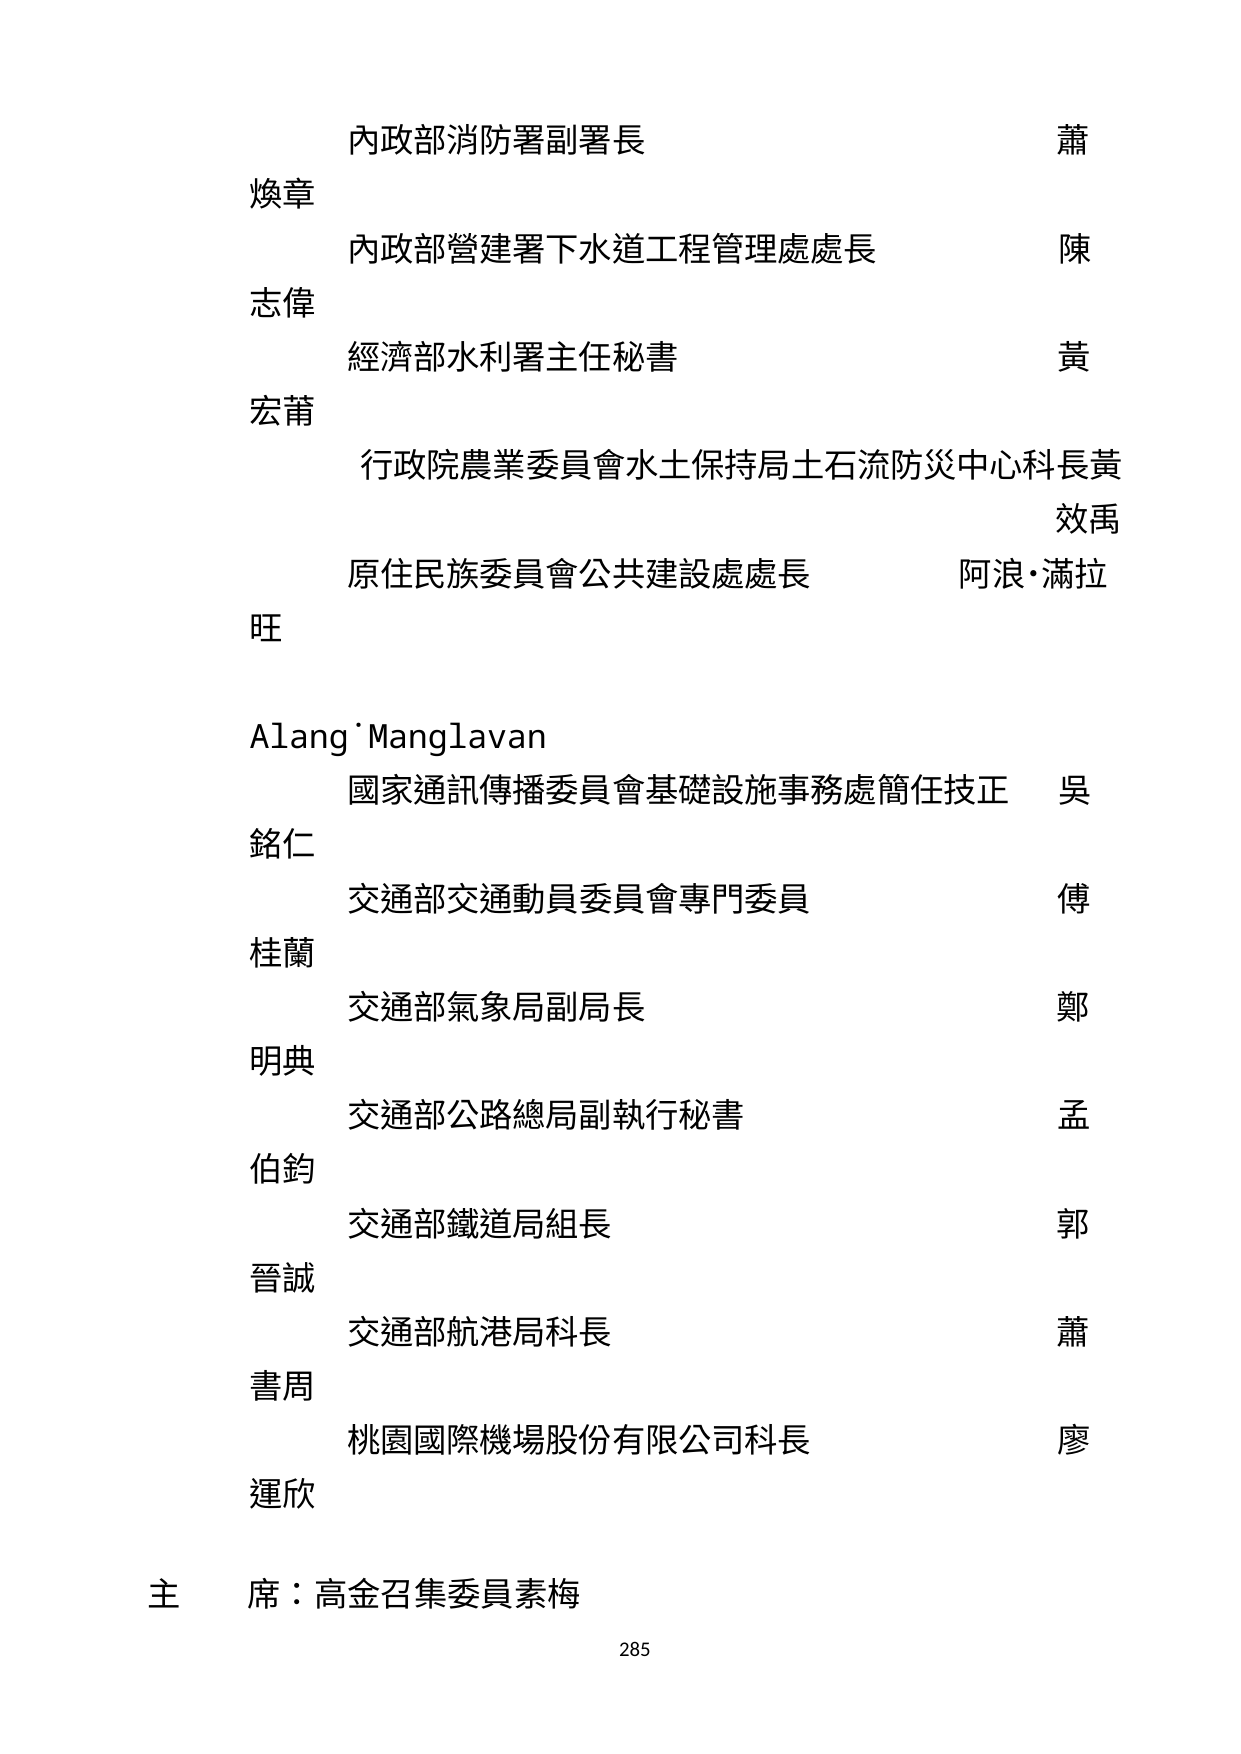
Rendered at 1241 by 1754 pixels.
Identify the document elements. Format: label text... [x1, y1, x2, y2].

text 交通部鐵道局組長 郭晉誠 [149, 1196, 1122, 1304]
text 經濟部水利署主任秘書 黃宏莆 [149, 329, 1122, 437]
text 內政部營建署下水道工程管理處處長 陳志偉 [149, 221, 1122, 329]
text 交通部交通動員委員會專門委員 傅桂蘭 [149, 871, 1122, 979]
text 原住民族委員會公共建設處處長 阿浪˙滿拉旺 [149, 546, 1122, 654]
text 國家通訊傳播委員會基礎設施事務處簡任技正 吳銘仁 [149, 762, 1122, 871]
text 交通部公路總局副執行秘書 孟伯鈞 [149, 1087, 1122, 1196]
text Alang˙Manglavan [149, 654, 1122, 762]
text 交通部航港局科長 蕭書周 [149, 1304, 1122, 1412]
text 主 席：高金召集委員素梅 [147, 1550, 1118, 1612]
text 桃園國際機場股份有限公司科長 廖運欣 [149, 1412, 1122, 1521]
text 內政部消防署副署長 蕭煥章 [149, 112, 1122, 221]
text 行政院農業委員會水土保持局土石流防災中心科長黃效禹 [149, 437, 1122, 546]
text 交通部氣象局副局長 鄭明典 [149, 979, 1122, 1087]
